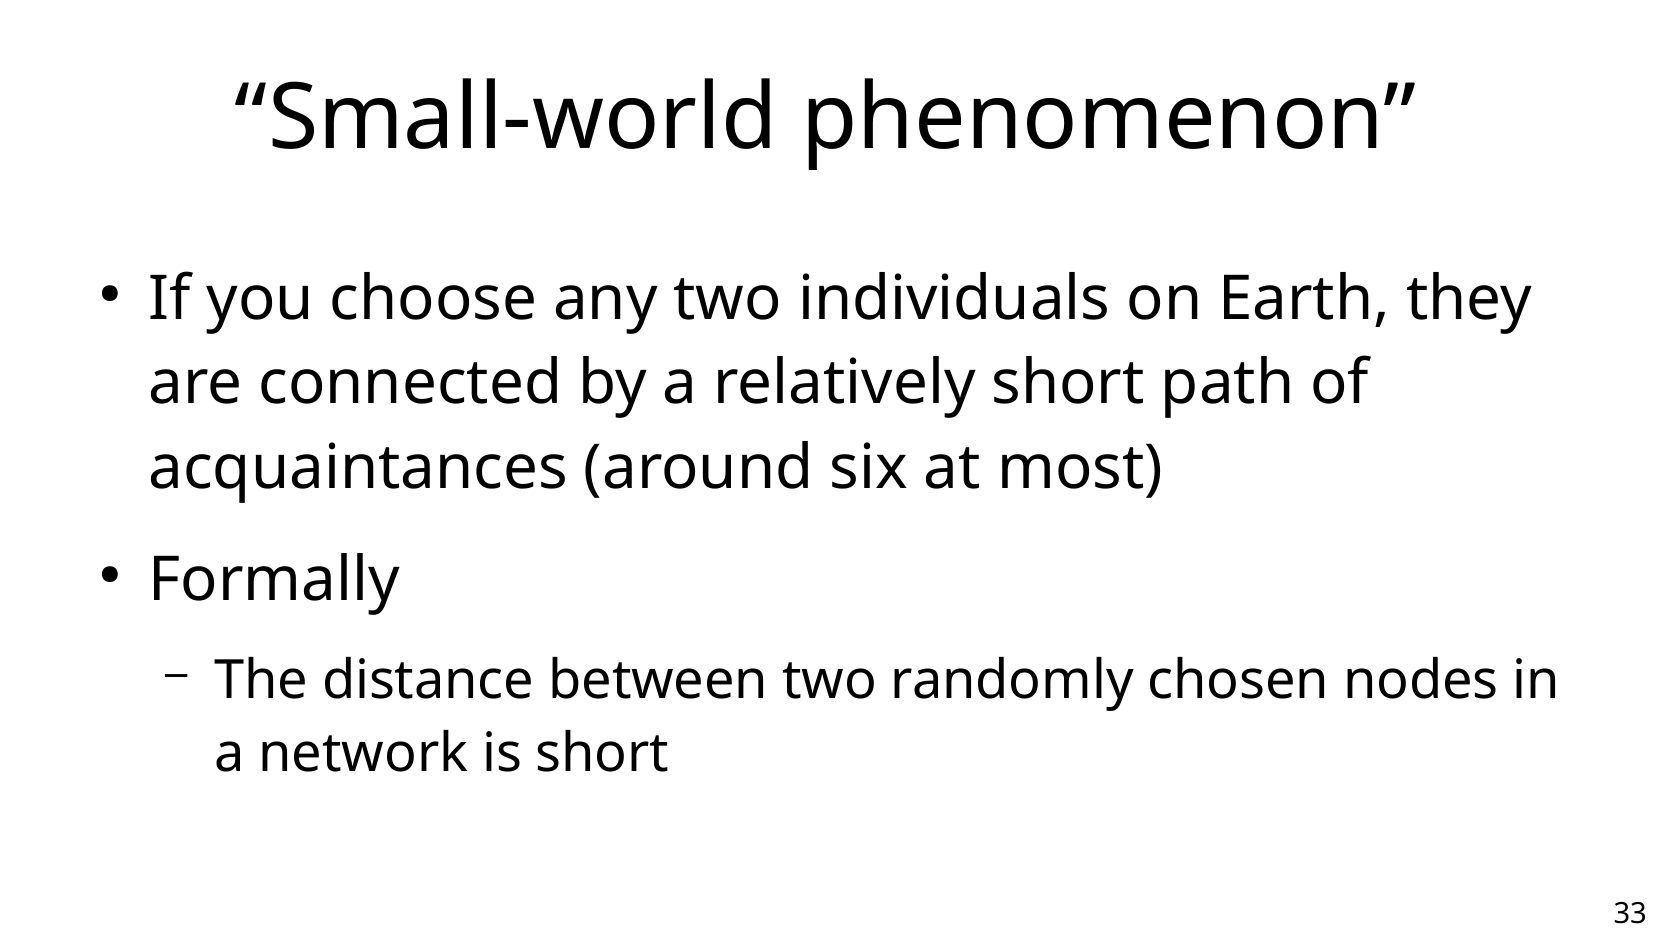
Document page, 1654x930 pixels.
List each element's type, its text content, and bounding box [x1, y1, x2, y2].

title “Small-world phenomenon” [82, 1, 1571, 225]
list If you choose any two individuals on Earth, they are connected by a relatively short path of acquaintances (around six at most) Formally The distance between two randomly chosen nodes in a network is short [82, 252, 1571, 793]
